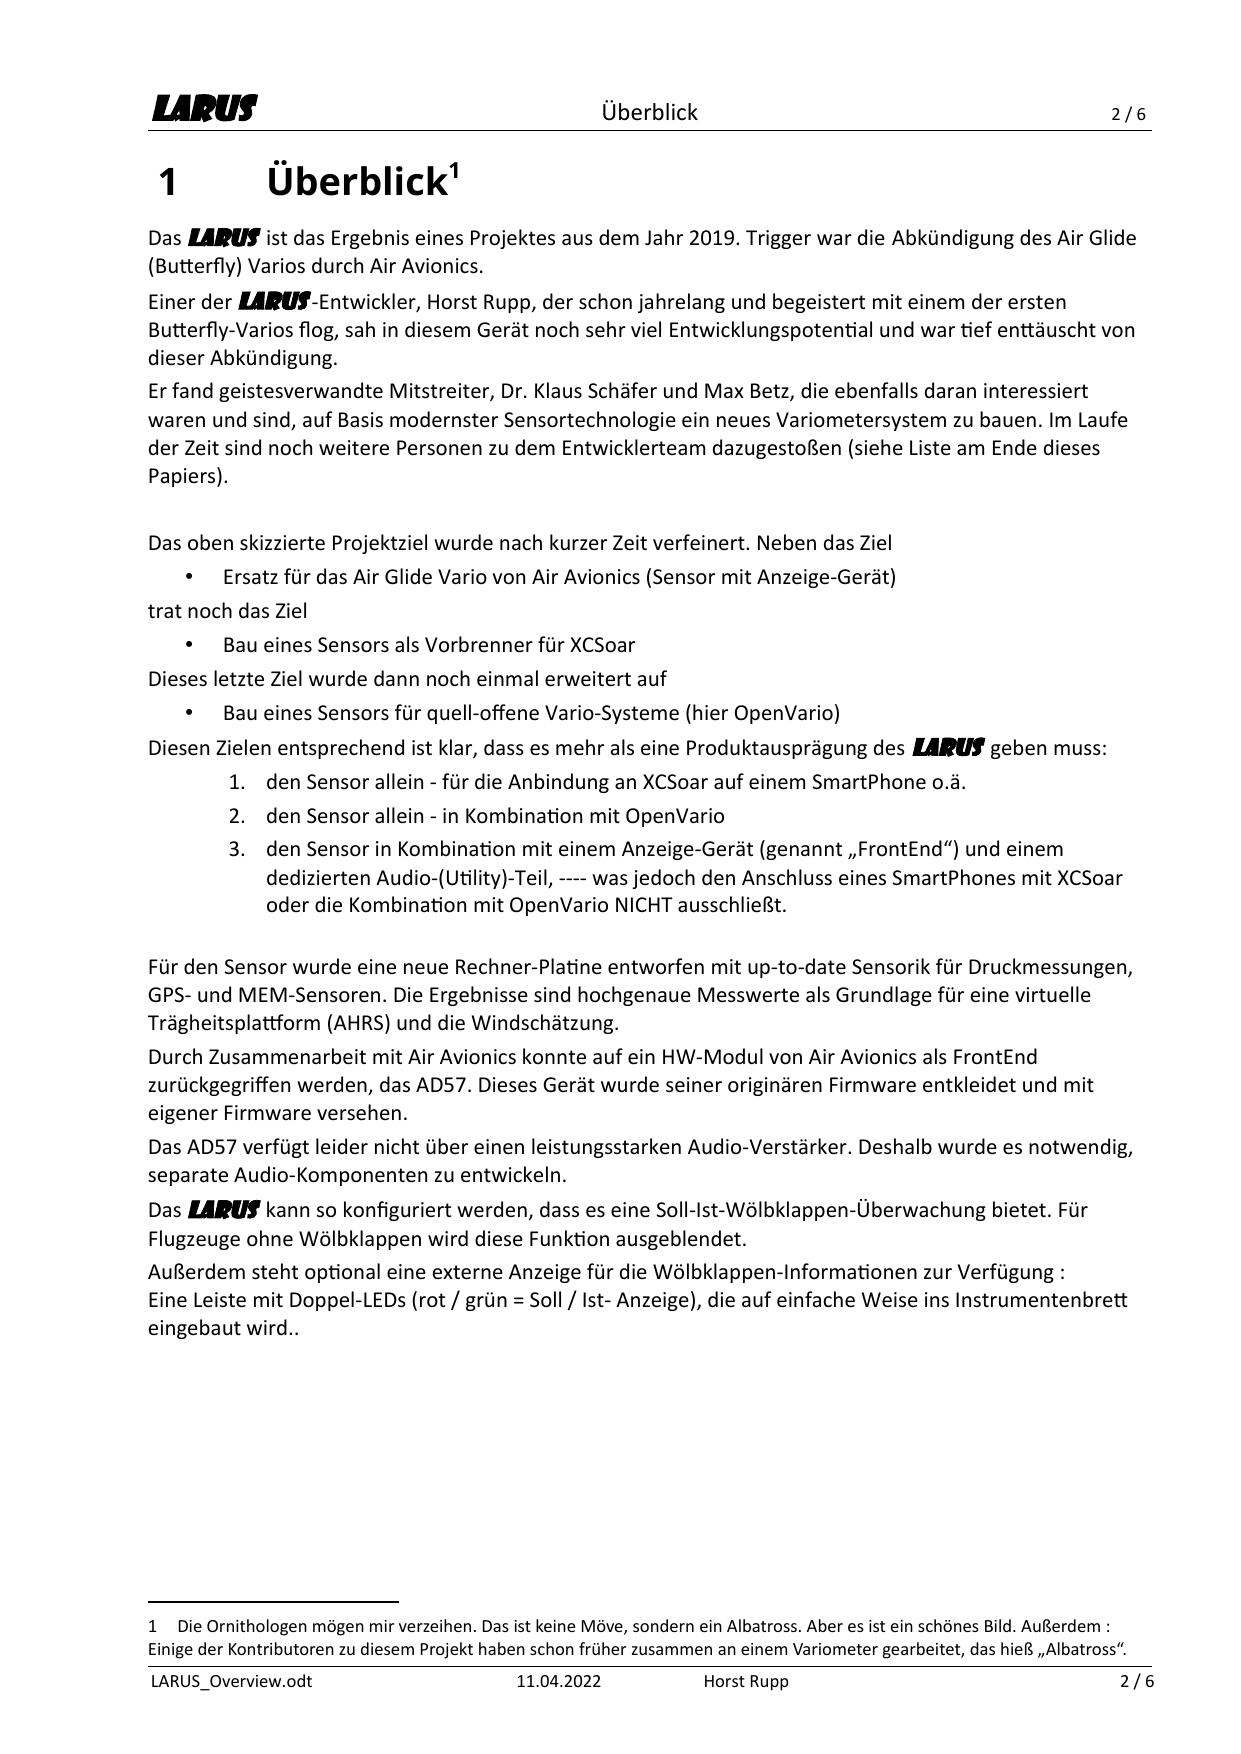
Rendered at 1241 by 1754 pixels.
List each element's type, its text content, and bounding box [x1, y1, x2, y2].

list den Sensor allein - in Kombination mit OpenVario [228, 801, 1152, 829]
text Diesen Zielen entsprechend ist klar, dass es mehr als eine Produktausprägung des LARUS geben muss: [148, 732, 1152, 761]
list den Sensor in Kombination mit einem Anzeige-Gerät (genannt „FrontEnd“) und einem dedizierten Audio-(Utility)-Teil, ---- was jedoch den Anschluss eines SmartPhones mit XCSoar oder die Kombination mit OpenVario NICHT ausschließt. [228, 834, 1152, 947]
subtitle Überblick [148, 155, 1128, 207]
text Das oben skizzierte Projektziel wurde nach kurzer Zeit verfeinert. Neben das Ziel [148, 528, 1152, 556]
list Bau eines Sensors als Vorbrenner für XCSoar [185, 630, 1152, 658]
text Außerdem steht optional eine externe Anzeige für die Wölbklappen-Informationen zur Verfügung : Eine Leiste mit Doppel-LEDs (rot / grün = Soll / Ist- Anzeige), die auf einfache Weise ins Instrumentenbrett eingebaut wird.. [148, 1257, 1152, 1342]
text Die Ornithologen mögen mir verzeihen. Das ist keine Möve, sondern ein Albatross. Aber es ist ein schönes Bild. Außerdem : Einige der Kontributoren zu diesem Projekt haben schon früher zusammen an einem Variometer gearbeitet, das hieß „Albatross“. [148, 1614, 1152, 1660]
text Das LARUS ist das Ergebnis eines Projektes aus dem Jahr 2019. Trigger war die Abkündigung des Air Glide (Butterfly) Varios durch Air Avionics. [148, 222, 1152, 279]
text Er fand geistesverwandte Mitstreiter, Dr. Klaus Schäfer und Max Betz, die ebenfalls daran interessiert waren und sind, auf Basis modernster Sensortechnologie ein neues Variometersystem zu bauen. Im Laufe der Zeit sind noch weitere Personen zu dem Entwicklerteam dazugestoßen (siehe Liste am Ende dieses Papiers). [148, 377, 1152, 489]
text Das LARUS kann so konfiguriert werden, dass es eine Soll-Ist-Wölbklappen-Überwachung bietet. Für Flugzeuge ohne Wölbklappen wird diese Funktion ausgeblendet. [148, 1194, 1152, 1252]
text Durch Zusammenarbeit mit Air Avionics konnte auf ein HW-Modul von Air Avionics als FrontEnd zurückgegriffen werden, das AD57. Dieses Gerät wurde seiner originären Firmware entkleidet und mit eigener Firmware versehen. [148, 1042, 1152, 1126]
text trat noch das Ziel [148, 596, 1152, 624]
list Ersatz für das Air Glide Vario von Air Avionics (Sensor mit Anzeige-Gerät) [185, 562, 1152, 590]
text Einer der LARUS -Entwickler, Horst Rupp, der schon jahrelang und begeistert mit einem der ersten Butterfly-Varios flog, sah in diesem Gerät noch sehr viel Entwicklungspotential und war tief enttäuscht von dieser Abkündigung. [148, 285, 1152, 371]
list den Sensor allein - für die Anbindung an XCSoar auf einem SmartPhone o.ä. [228, 767, 1152, 795]
text Dieses letzte Ziel wurde dann noch einmal erweitert auf [148, 664, 1152, 692]
text Für den Sensor wurde eine neue Rechner-Platine entworfen mit up-to-date Sensorik für Druckmessungen, GPS- und MEM-Sensoren. Die Ergebnisse sind hochgenaue Messwerte als Grundlage für eine virtuelle Trägheitsplattform (AHRS) und die Windschätzung. [148, 952, 1152, 1037]
text Das AD57 verfügt leider nicht über einen leistungsstarken Audio-Verstärker. Deshalb wurde es notwendig, separate Audio-Komponenten zu entwickeln. [148, 1132, 1152, 1188]
list Bau eines Sensors für quell-offene Vario-Systeme (hier OpenVario) [185, 698, 1152, 726]
